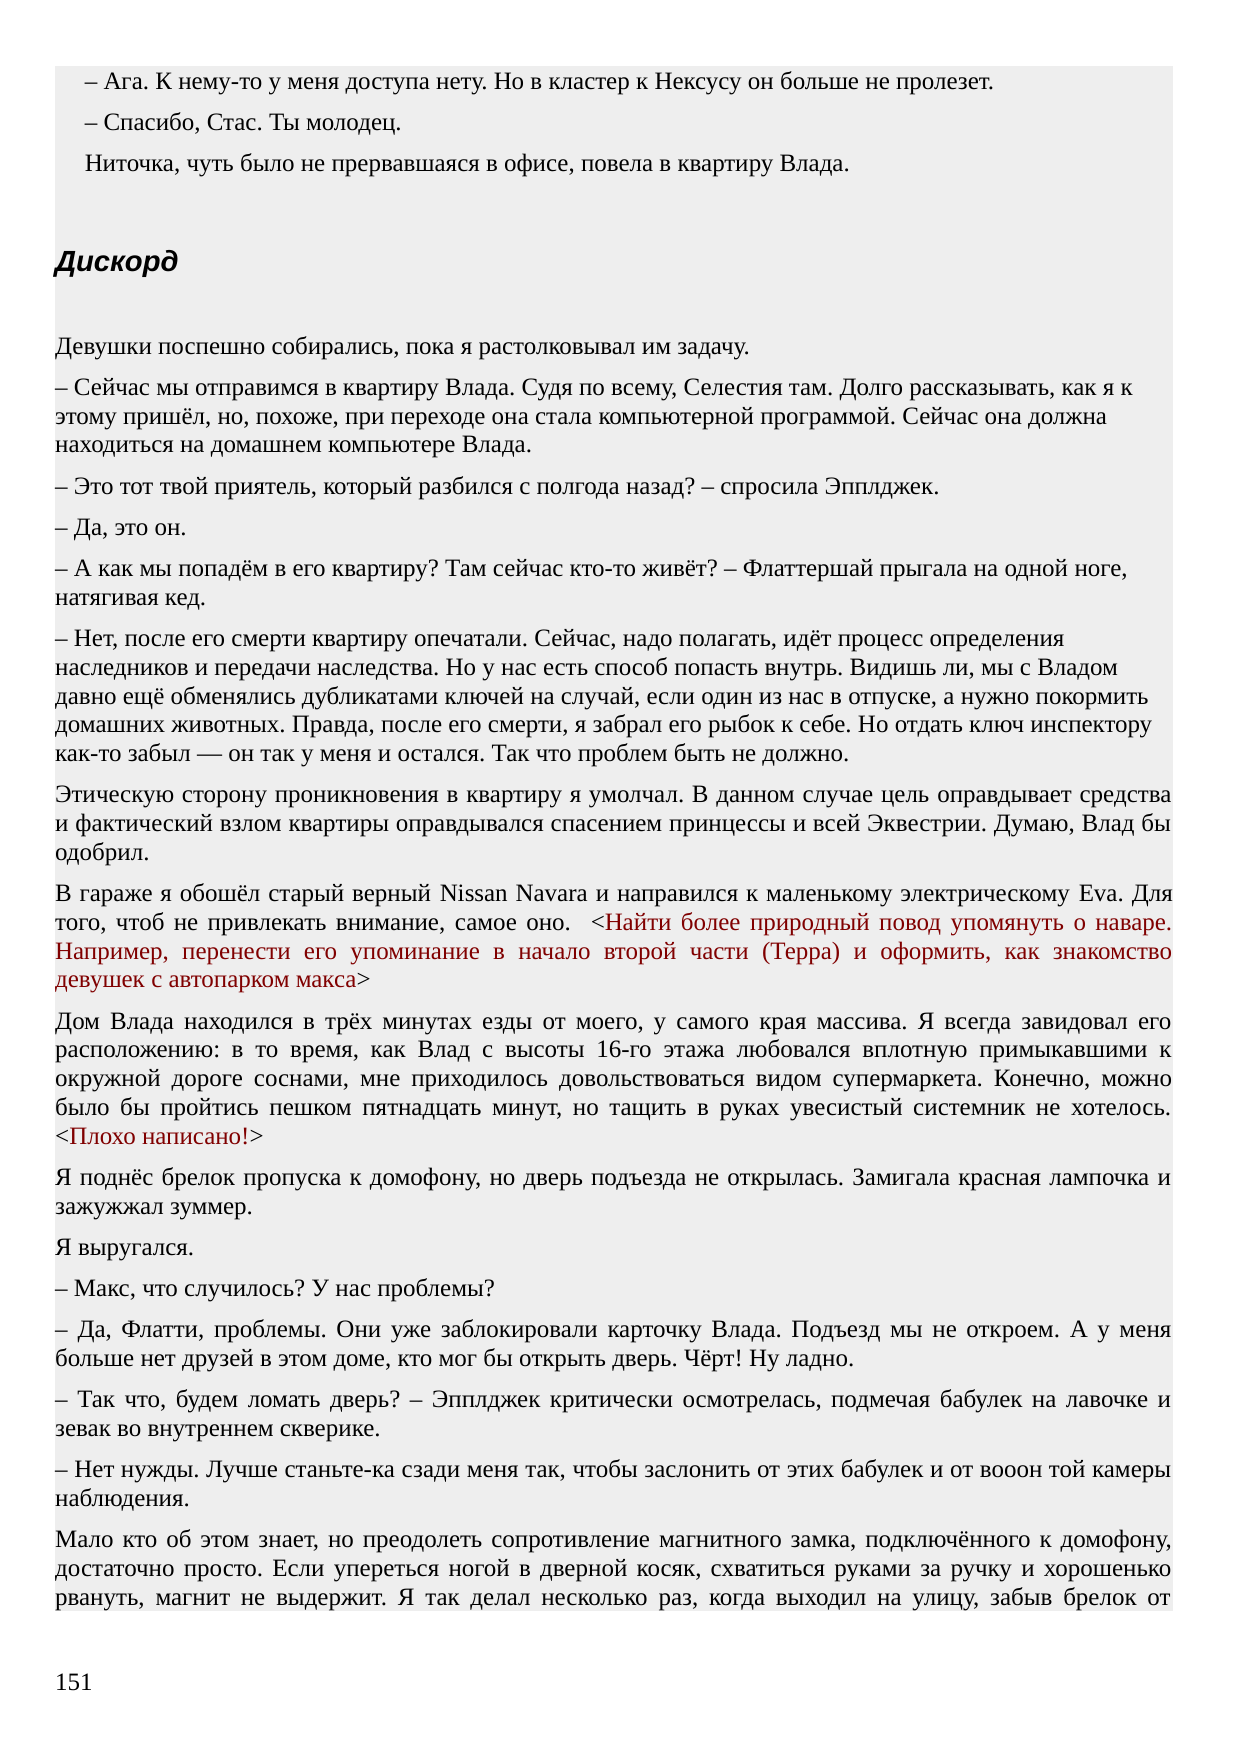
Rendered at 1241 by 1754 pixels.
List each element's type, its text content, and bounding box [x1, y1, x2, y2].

text – Да, это он. [55, 512, 1173, 541]
list Мало кто об этом знает, но преодолеть сопротивление магнитного замка, подключённого к домофону, достаточно просто. Если упереться ногой в дверной косяк, схватиться руками за ручку и хорошенько рвануть, магнит не выдержит. Я так делал несколько раз, когда выходил на улицу, забыв брелок от [55, 1524, 1173, 1611]
text – Нет нужды. Лучше станьте-ка сзади меня так, чтобы заслонить от этих бабулек и от вооон той камеры наблюдения. [55, 1454, 1173, 1512]
text – Макс, что случилось? У нас проблемы? [55, 1273, 1173, 1302]
text – А как мы попадём в его квартиру? Там сейчас кто-то живёт? – Флаттершай прыгала на одной ноге, натягивая кед. [55, 553, 1173, 611]
text – Сейчас мы отправимся в квартиру Влада. Судя по всему, Селестия там. Долго рассказывать, как я к этому пришёл, но, похоже, при переходе она стала компьютерной программой. Сейчас она должна находиться на домашнем компьютере Влада. [55, 372, 1173, 458]
text Этическую сторону проникновения в квартиру я умолчал. В данном случае цель оправдывает средства и фактический взлом квартиры оправдывался спасением принцессы и всей Эквестрии. Думаю, Влад бы одобрил. [55, 779, 1173, 866]
text – Нет, после его смерти квартиру опечатали. Сейчас, надо полагать, идёт процесс определения наследников и передачи наследства. Но у нас есть способ попасть внутрь. Видишь ли, мы с Владом давно ещё обменялись дубликатами ключей на случай, если один из нас в отпуске, а нужно покормить домашних животных. Правда, после его смерти, я забрал его рыбок к себе. Но отдать ключ инспектору как-то забыл — он так у меня и остался. Так что проблем быть не должно. [55, 623, 1173, 767]
text – Это тот твой приятель, который разбился с полгода назад? – спросила Эпплджек. [55, 471, 1173, 499]
text Я выругался. [55, 1232, 1173, 1261]
text Девушки поспешно собирались, пока я растолковывал им задачу. [55, 331, 1173, 359]
text – Так что, будем ломать дверь? – Эпплджек критически осмотрелась, подмечая бабулек на лавочке и зевак во внутреннем скверике. [55, 1384, 1173, 1442]
subtitle Дискорд [55, 243, 1173, 277]
text Я поднёс брелок пропуска к домофону, но дверь подъезда не открылась. Замигала красная лампочка и зажужжал зуммер. [55, 1162, 1173, 1219]
text – Спасибо, Стас. Ты молодец. [55, 107, 1173, 136]
text – Да, Флатти, проблемы. Они уже заблокировали карточку Влада. Подъезд мы не откроем. А у меня больше нет друзей в этом доме, кто мог бы открыть дверь. Чёрт! Ну ладно. [55, 1314, 1173, 1372]
text В гараже я обошёл старый верный Nissan Navara и направился к маленькому электрическому Eva. Для того, чтоб не привлекать внимание, самое оно. <Найти более природный повод упомянуть о наваре. Например, перенести его упоминание в начало второй части (Терра) и оформить, как знакомство девушек с автопарком макса> [55, 878, 1173, 993]
text Ниточка, чуть было не прервавшаяся в офисе, повела в квартиру Влада. [55, 148, 1173, 177]
text Дом Влада находился в трёх минутах езды от моего, у самого края массива. Я всегда завидовал его расположению: в то время, как Влад с высоты 16-го этажа любовался вплотную примыкавшими к окружной дороге соснами, мне приходилось довольствоваться видом супермаркета. Конечно, можно было бы пройтись пешком пятнадцать минут, но тащить в руках увесистый системник не хотелось. <Плохо написано!> [55, 1006, 1173, 1149]
text – Ага. К нему-то у меня доступа нету. Но в кластер к Нексусу он больше не пролезет. [55, 66, 1173, 95]
